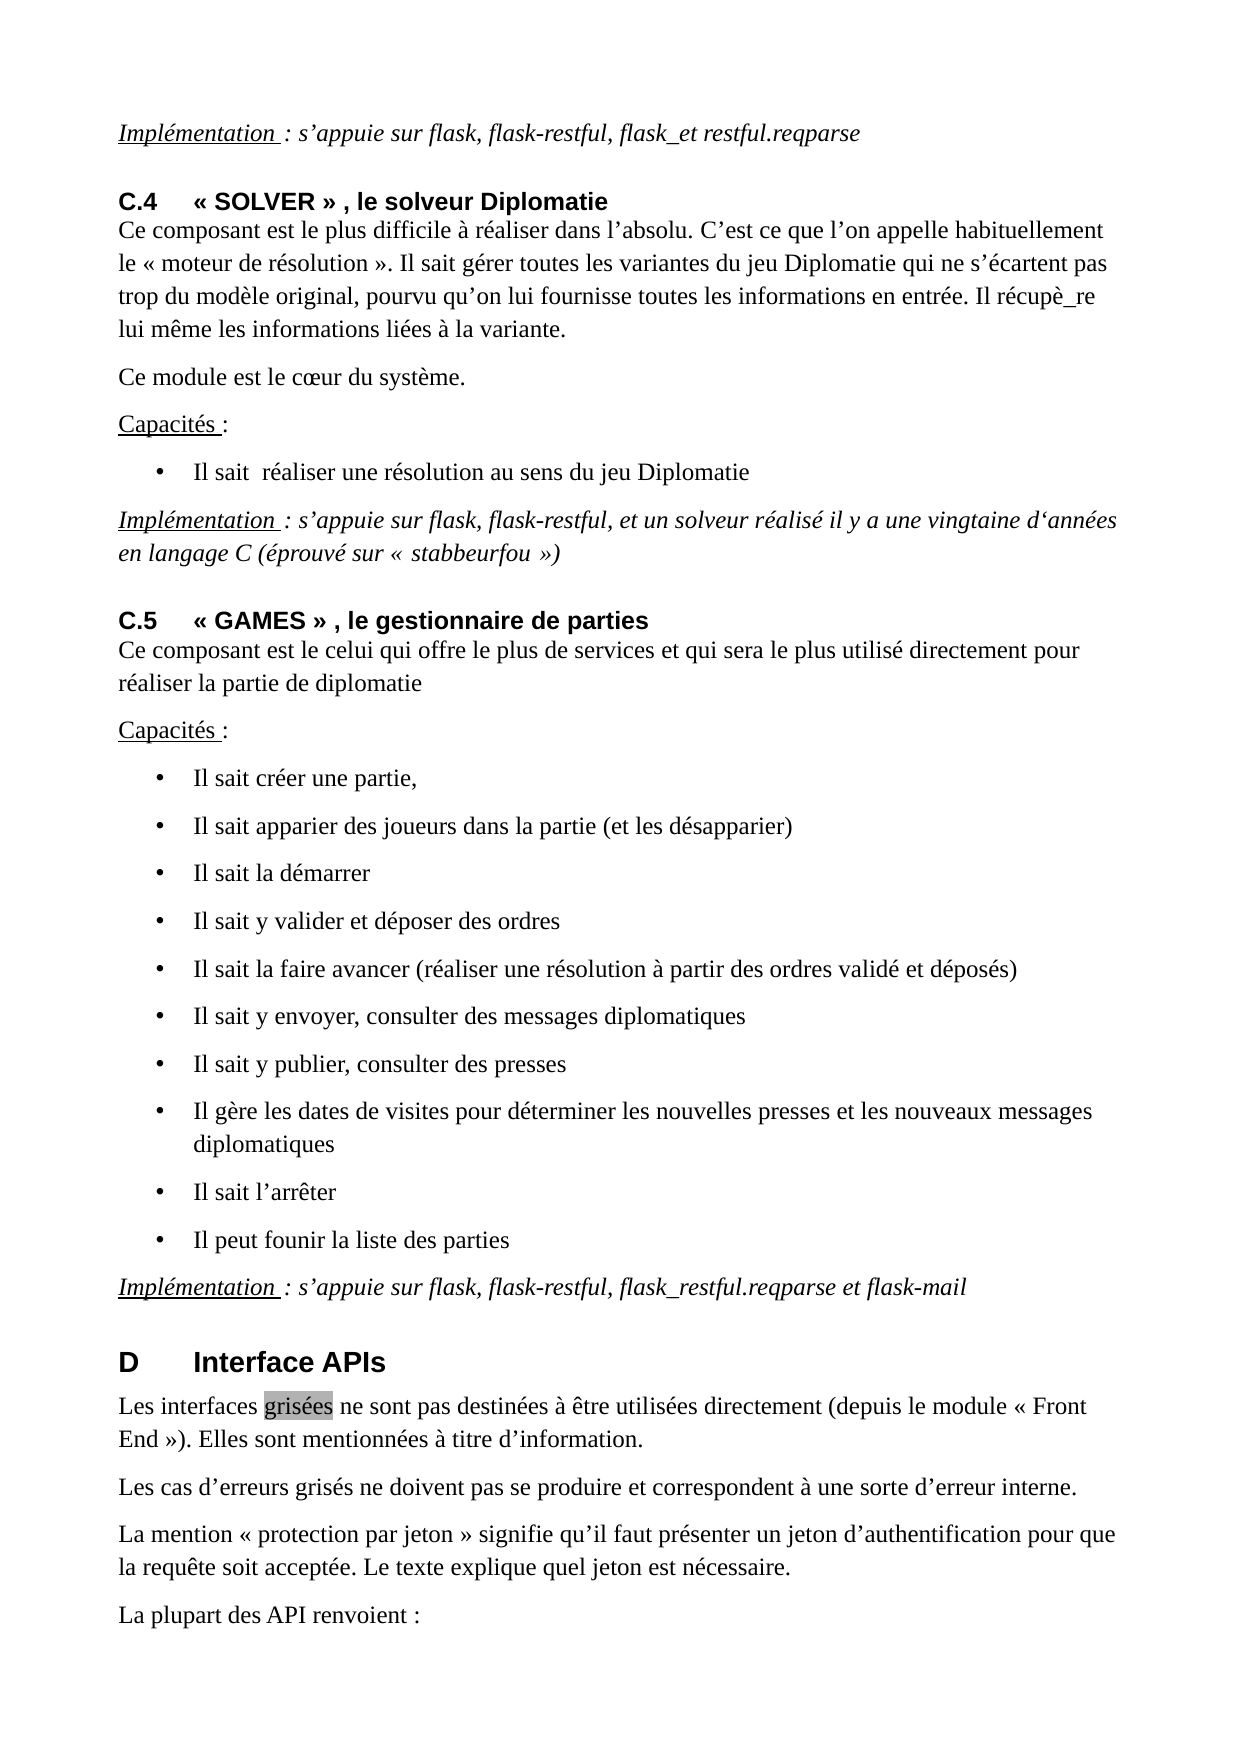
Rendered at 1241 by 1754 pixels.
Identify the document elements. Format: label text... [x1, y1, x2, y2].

list Il sait la démarrer [156, 858, 1122, 887]
text Ce module est le cœur du système. [118, 362, 1122, 391]
text Capacités : [118, 409, 1122, 438]
list Il sait créer une partie, [156, 763, 1122, 792]
list Il peut founir la liste des parties [156, 1225, 1122, 1253]
list Il sait y envoyer, consulter des messages diplomatiques [156, 1001, 1122, 1030]
subtitle « GAMES » , le gestionnaire de parties [118, 606, 1122, 635]
text Implémentation : s’appuie sur flask, flask-restful, et un solveur réalisé il y a une vingtaine d‘années en langage C (éprouvé sur « stabbeurfou ») [118, 505, 1122, 567]
list Il sait l’arrêter [156, 1177, 1122, 1206]
text Ce composant est le celui qui offre le plus de services et qui sera le plus utilisé directement pour réaliser la partie de diplomatie [118, 635, 1122, 697]
text Les cas d’erreurs grisés ne doivent pas se produire et correspondent à une sorte d’erreur interne. [118, 1472, 1122, 1500]
text La plupart des API renvoient : [118, 1600, 1122, 1628]
list Il sait y publier, consulter des presses [156, 1049, 1122, 1078]
list Il sait apparier des joueurs dans la partie (et les désapparier) [156, 811, 1122, 839]
text Ce composant est le plus difficile à réaliser dans l’absolu. C’est ce que l’on appelle habituellement le « moteur de résolution ». Il sait gérer toutes les variantes du jeu Diplomatie qui ne s’écartent pas trop du modèle original, pourvu qu’on lui fournisse toutes les informations en entrée. Il récupè_re lui même les informations liées à la variante. [118, 215, 1122, 343]
list Il sait réaliser une résolution au sens du jeu Diplomatie [156, 457, 1122, 486]
list Il sait y valider et déposer des ordres [156, 906, 1122, 935]
text Les interfaces grisées ne sont pas destinées à être utilisées directement (depuis le module « Front End »). Elles sont mentionnées à titre d’information. [118, 1391, 1122, 1453]
text Capacités : [118, 716, 1122, 744]
list Il sait la faire avancer (réaliser une résolution à partir des ordres validé et déposés) [156, 954, 1122, 982]
text Implémentation : s’appuie sur flask, flask-restful, flask_restful.reqparse et flask-mail [118, 1272, 1122, 1301]
list Il gère les dates de visites pour déterminer les nouvelles presses et les nouveaux messages diplomatiques [156, 1096, 1122, 1158]
subtitle « SOLVER » , le solveur Diplomatie [118, 187, 1122, 215]
subtitle Interface APIs [118, 1345, 1122, 1378]
text Implémentation : s’appuie sur flask, flask-restful, flask_et restful.reqparse [118, 118, 1122, 147]
text La mention « protection par jeton » signifie qu’il faut présenter un jeton d’authentification pour que la requête soit acceptée. Le texte explique quel jeton est nécessaire. [118, 1519, 1122, 1581]
